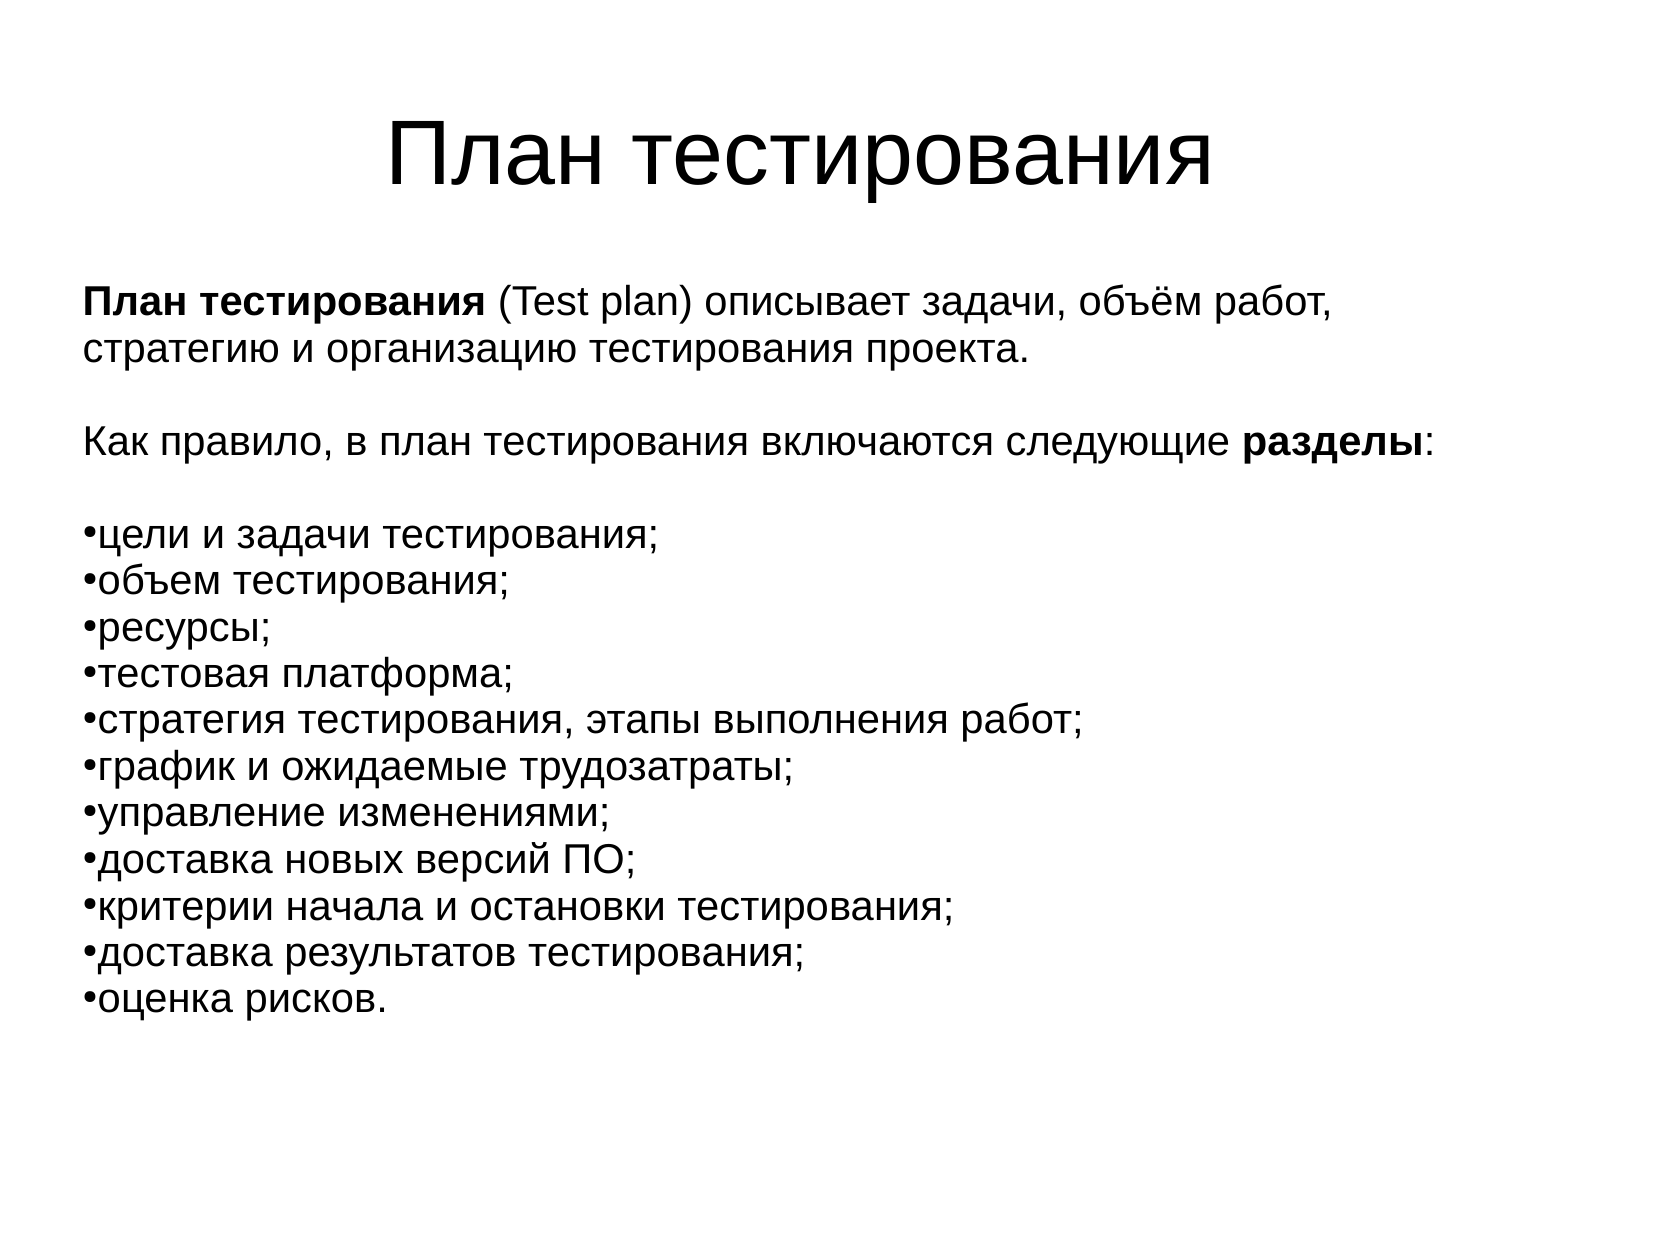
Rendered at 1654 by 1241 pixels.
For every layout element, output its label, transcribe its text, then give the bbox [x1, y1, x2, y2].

subtitle План тестирования (Test plan) описывает задачи, объём работ, стратегию и организацию тестирования проекта. Как правило, в план тестирования включаются следующие разделы: цели и задачи тестирования; объем тестирования; ресурсы; тестовая платформа; стратегия тестирования, этапы выполнения работ; график и ожидаемые трудозатраты; управление изменениями; доставка новых версий ПО; критерии начала и остановки тестирования; доставка результатов тестирования; оценка рисков. [82, 277, 1538, 1022]
title План тестирования [30, 49, 1571, 257]
